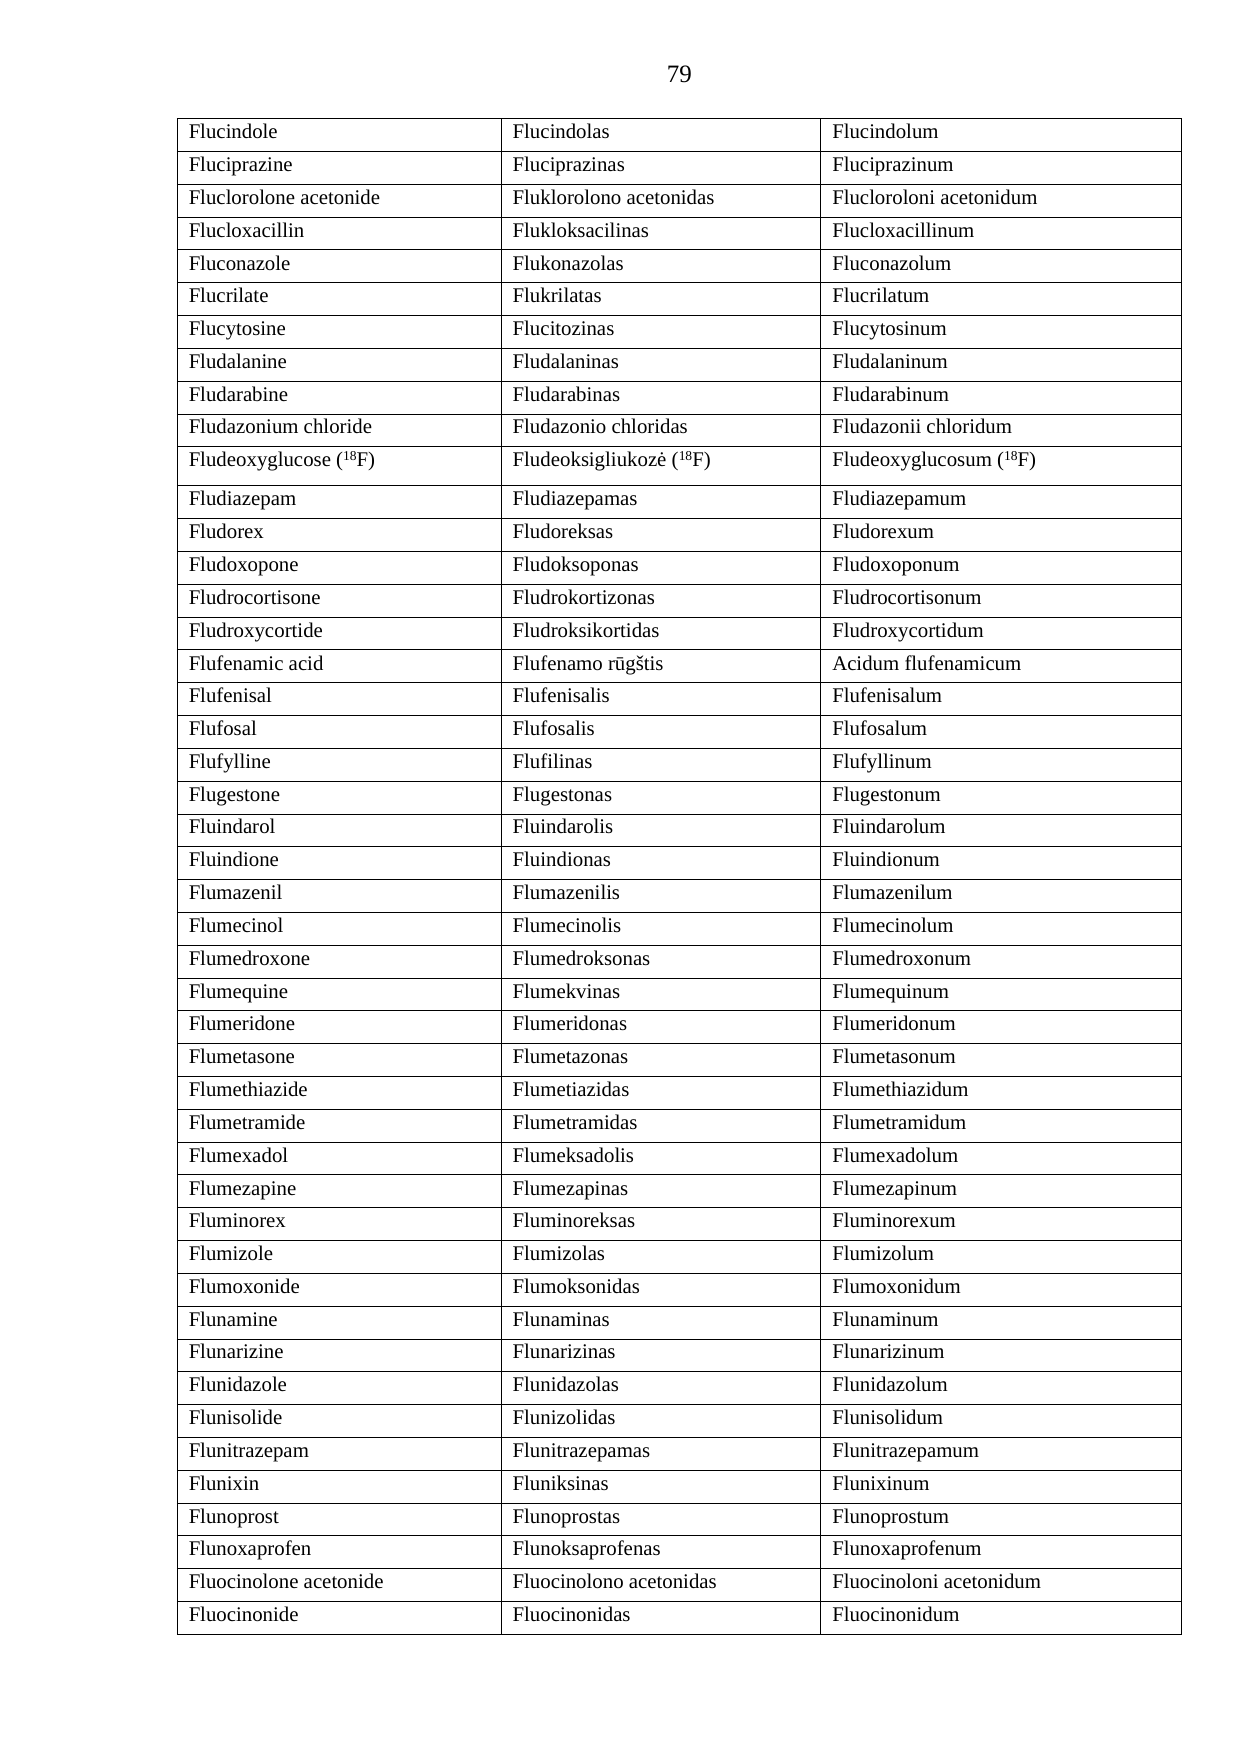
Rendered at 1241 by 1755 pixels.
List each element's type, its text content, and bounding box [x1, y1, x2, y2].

table_cell Flufylline [178, 749, 501, 781]
table_cell Flucitozinas [502, 316, 820, 348]
table_cell Fludrokortizonas [502, 585, 820, 617]
table_cell Flunidazole [178, 1372, 501, 1404]
table_cell Fludarabine [178, 382, 501, 413]
table_cell Flunarizinum [821, 1340, 1181, 1371]
table_cell Fluocinonidum [821, 1602, 1181, 1634]
table_cell Flunoksaprofenas [502, 1536, 820, 1568]
table_cell Flucindole [178, 119, 501, 151]
table_cell Flufilinas [502, 749, 820, 781]
table_cell Flumizolum [821, 1241, 1181, 1273]
table_cell Flucindolas [502, 119, 820, 151]
table_cell Fludorex [178, 519, 501, 551]
table_cell Fludazonium chloride [178, 415, 501, 446]
table_cell Fludazonio chloridas [502, 415, 820, 446]
table_cell Flumazenil [178, 880, 501, 912]
table_cell Flumizolas [502, 1241, 820, 1273]
table_cell Flumoxonidum [821, 1274, 1181, 1306]
table_cell Flunaminas [502, 1307, 820, 1338]
table_cell Flumecinolis [502, 913, 820, 945]
table_cell Fluocinonide [178, 1602, 501, 1634]
table_cell Flumedroksonas [502, 946, 820, 977]
table_cell Flucindolum [821, 119, 1181, 151]
table_cell Flumezapine [178, 1175, 501, 1207]
table_cell Flunamine [178, 1307, 501, 1338]
table_cell Fludiazepamum [821, 486, 1181, 518]
table_cell Fludalanine [178, 349, 501, 381]
table_cell Flunisolide [178, 1405, 501, 1437]
table_cell Fludroxycortidum [821, 618, 1181, 649]
table_cell Flumetramidum [821, 1110, 1181, 1142]
table_cell Flumecinol [178, 913, 501, 945]
table_cell Flumoksonidas [502, 1274, 820, 1306]
table_cell Flufosalis [502, 716, 820, 748]
table_cell Flumazenilum [821, 880, 1181, 912]
table_cell Acidum flufenamicum [821, 650, 1181, 682]
table_cell Flunidazolas [502, 1372, 820, 1404]
table_cell Flucrilate [178, 283, 501, 315]
table_cell Flukloksacilinas [502, 218, 820, 249]
table_cell Flumazenilis [502, 880, 820, 912]
table_cell Flufenamic acid [178, 650, 501, 682]
table_cell Flugestone [178, 782, 501, 813]
table_cell Fludrocortisonum [821, 585, 1181, 617]
table_cell Fludoreksas [502, 519, 820, 551]
table_cell Fludarabinum [821, 382, 1181, 413]
table_cell Flumequine [178, 979, 501, 1010]
table_cell Flumizole [178, 1241, 501, 1273]
table_cell Flufenisal [178, 683, 501, 715]
table_cell Fluocinonidas [502, 1602, 820, 1634]
table_cell Fludazonii chloridum [821, 415, 1181, 446]
table_cell Fludalaninum [821, 349, 1181, 381]
table_cell Fludrocortisone [178, 585, 501, 617]
table_cell Fludoxoponum [821, 552, 1181, 584]
table_cell Fludoxopone [178, 552, 501, 584]
table_cell Flumedroxonum [821, 946, 1181, 977]
table_cell Flumetiazidas [502, 1077, 820, 1109]
table_cell Flunaminum [821, 1307, 1181, 1338]
table_cell Flunitrazepam [178, 1438, 501, 1470]
table_cell Flucrilatum [821, 283, 1181, 315]
table_cell Flucloxacillinum [821, 218, 1181, 249]
table_cell Flukonazolas [502, 250, 820, 282]
table_cell Fluconazolum [821, 250, 1181, 282]
table_cell Flunizolidas [502, 1405, 820, 1437]
table_cell Flunidazolum [821, 1372, 1181, 1404]
table_cell Flufenisalum [821, 683, 1181, 715]
table_cell Fludarabinas [502, 382, 820, 413]
table_cell Flumeridonum [821, 1011, 1181, 1043]
table_cell Fludiazepamas [502, 486, 820, 518]
table_cell Fluindionas [502, 847, 820, 879]
table_cell Fluconazole [178, 250, 501, 282]
table_cell Fludoksoponas [502, 552, 820, 584]
table_cell Flukrilatas [502, 283, 820, 315]
table_cell Flumexadol [178, 1143, 501, 1174]
table_cell Flufyllinum [821, 749, 1181, 781]
table_cell Flumeridone [178, 1011, 501, 1043]
table_cell Flunoxaprofen [178, 1536, 501, 1568]
table_cell Fludroksikortidas [502, 618, 820, 649]
table_cell Flugestonas [502, 782, 820, 813]
table_cell Flumezapinum [821, 1175, 1181, 1207]
table_cell Fluocinolone acetonide [178, 1569, 501, 1601]
table_cell Fluindarolis [502, 815, 820, 846]
table_cell Fludeoksigliukozė (18F) [502, 447, 820, 485]
table_cell Flumequinum [821, 979, 1181, 1010]
table_cell Flunoxaprofenum [821, 1536, 1181, 1568]
table_cell Flufenamo rūgštis [502, 650, 820, 682]
table_cell Flunoprost [178, 1504, 501, 1535]
table_cell Flumexadolum [821, 1143, 1181, 1174]
table_cell Flugestonum [821, 782, 1181, 813]
table_cell Flumeksadolis [502, 1143, 820, 1174]
table_cell Flumecinolum [821, 913, 1181, 945]
table_cell Fluindionum [821, 847, 1181, 879]
table_cell Flunixin [178, 1471, 501, 1502]
table_cell Fludalaninas [502, 349, 820, 381]
table_cell Flumetasonum [821, 1044, 1181, 1076]
table_cell Flunarizine [178, 1340, 501, 1371]
table_cell Flunitrazepamum [821, 1438, 1181, 1470]
table_cell Flufosalum [821, 716, 1181, 748]
table_cell Flumoxonide [178, 1274, 501, 1306]
table_cell Flunoprostas [502, 1504, 820, 1535]
table_cell Fluindione [178, 847, 501, 879]
table_cell Fluminorexum [821, 1208, 1181, 1240]
table_cell Flumedroxone [178, 946, 501, 977]
table_cell Flumethiazide [178, 1077, 501, 1109]
table_cell Fludeoxyglucosum (18F) [821, 447, 1181, 485]
table_cell Flunitrazepamas [502, 1438, 820, 1470]
table_cell Fluniksinas [502, 1471, 820, 1502]
table_cell Flumethiazidum [821, 1077, 1181, 1109]
table_cell Flunoprostum [821, 1504, 1181, 1535]
table_cell Flumekvinas [502, 979, 820, 1010]
table_cell Fluclorolone acetonide [178, 185, 501, 217]
table_cell Fludorexum [821, 519, 1181, 551]
table_cell Flunarizinas [502, 1340, 820, 1371]
table_cell Fludiazepam [178, 486, 501, 518]
table_cell Fluciprazine [178, 152, 501, 184]
table_cell Fludroxycortide [178, 618, 501, 649]
table_cell Fluminoreksas [502, 1208, 820, 1240]
table_cell Flucloroloni acetonidum [821, 185, 1181, 217]
table_cell Fluminorex [178, 1208, 501, 1240]
table_cell Fluklorolono acetonidas [502, 185, 820, 217]
table_cell Fluciprazinas [502, 152, 820, 184]
table_cell Flumetasone [178, 1044, 501, 1076]
table_cell Flumetramidas [502, 1110, 820, 1142]
table_cell Flumetramide [178, 1110, 501, 1142]
table_cell Flufosal [178, 716, 501, 748]
table_cell Flucloxacillin [178, 218, 501, 249]
table_cell Fluindarol [178, 815, 501, 846]
table_cell Fluindarolum [821, 815, 1181, 846]
table_cell Fludeoxyglucose (18F) [178, 447, 501, 485]
table_cell Flumezapinas [502, 1175, 820, 1207]
table_cell Fluocinoloni acetonidum [821, 1569, 1181, 1601]
table_cell Flunixinum [821, 1471, 1181, 1502]
table_cell Fluciprazinum [821, 152, 1181, 184]
table_cell Flunisolidum [821, 1405, 1181, 1437]
table_cell Flumetazonas [502, 1044, 820, 1076]
table_cell Flucytosine [178, 316, 501, 348]
table_cell Fluocinolono acetonidas [502, 1569, 820, 1601]
table_cell Flufenisalis [502, 683, 820, 715]
table_cell Flucytosinum [821, 316, 1181, 348]
table_cell Flumeridonas [502, 1011, 820, 1043]
